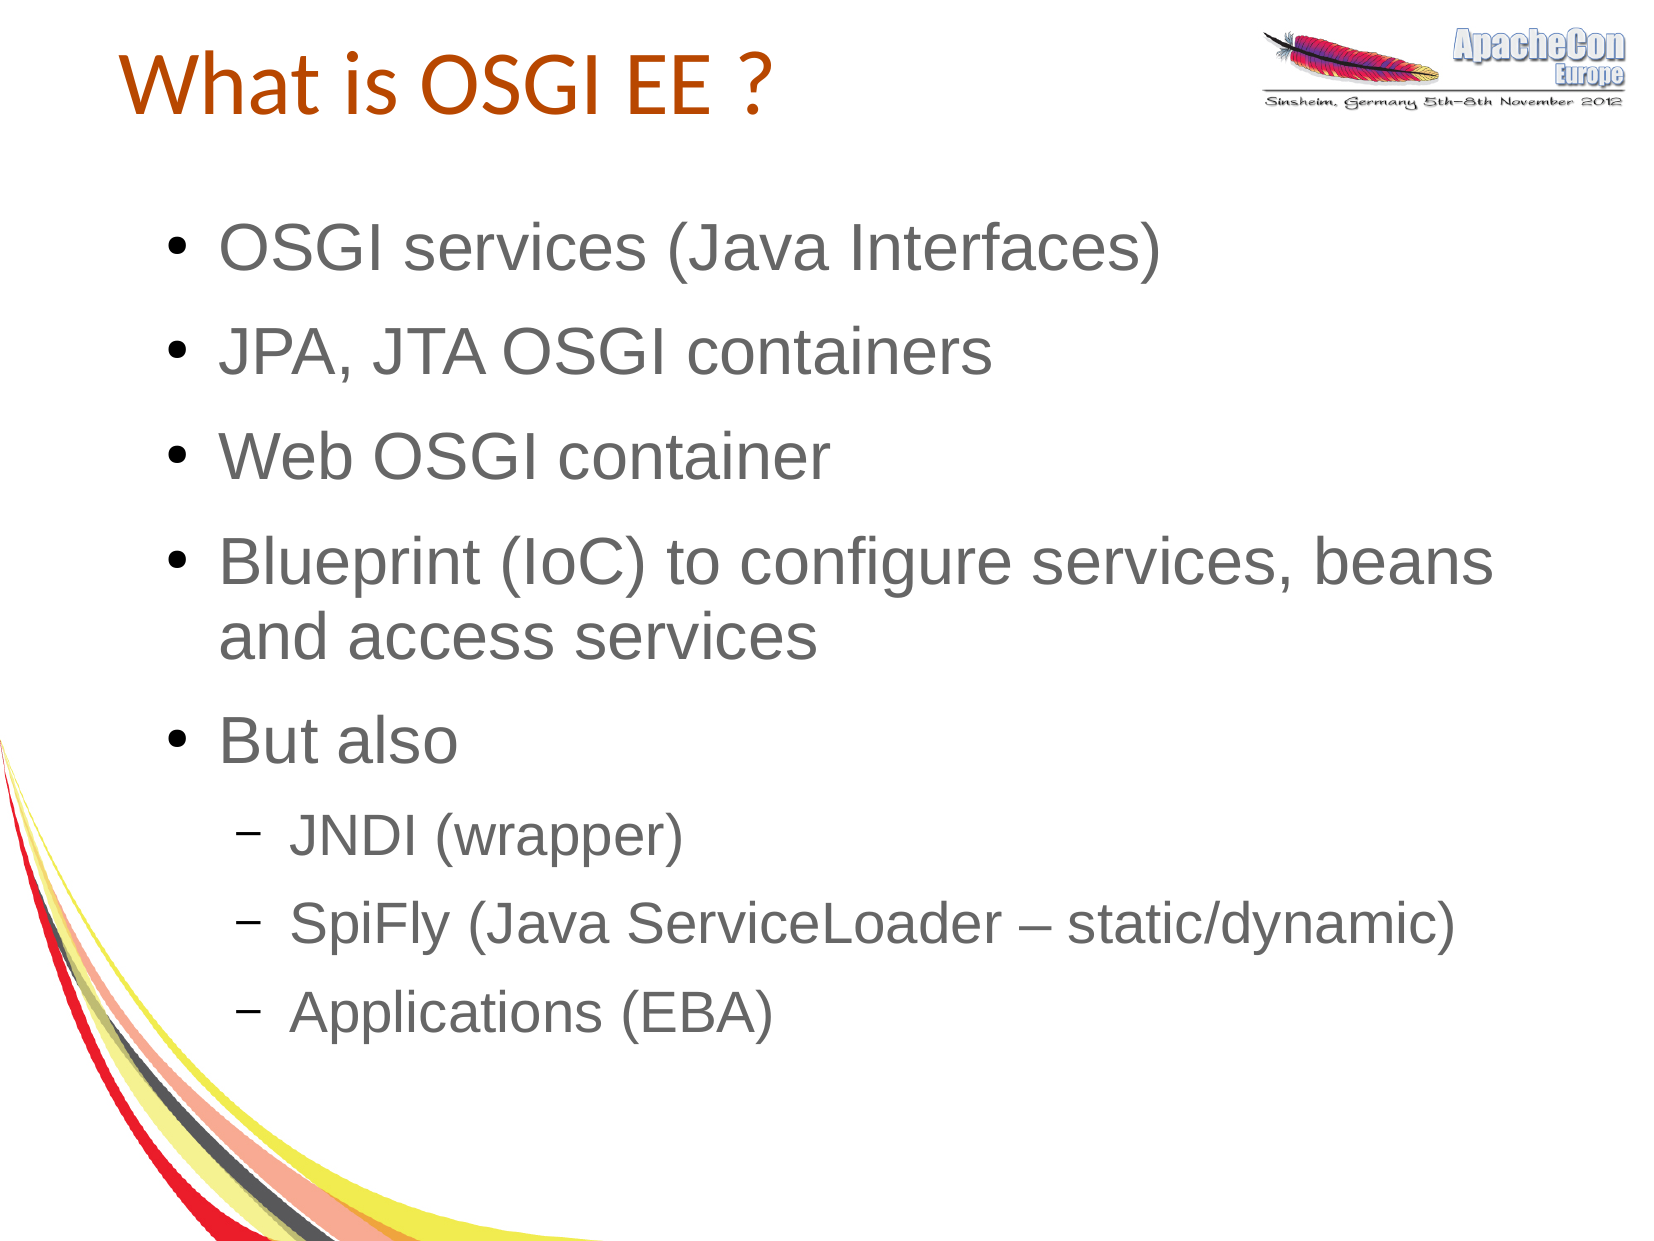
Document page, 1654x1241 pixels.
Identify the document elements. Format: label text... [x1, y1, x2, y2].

list OSGI services (Java Interfaces) JPA, JTA OSGI containers Web OSGI container Blueprint (IoC) to configure services, beans and access services But also JNDI (wrapper) SpiFly (Java ServiceLoader – static/dynamic) Applications (EBA) [147, 209, 1595, 1063]
picture [0, 0, 1654, 1241]
title What is OSGI EE ? [59, 35, 1418, 148]
